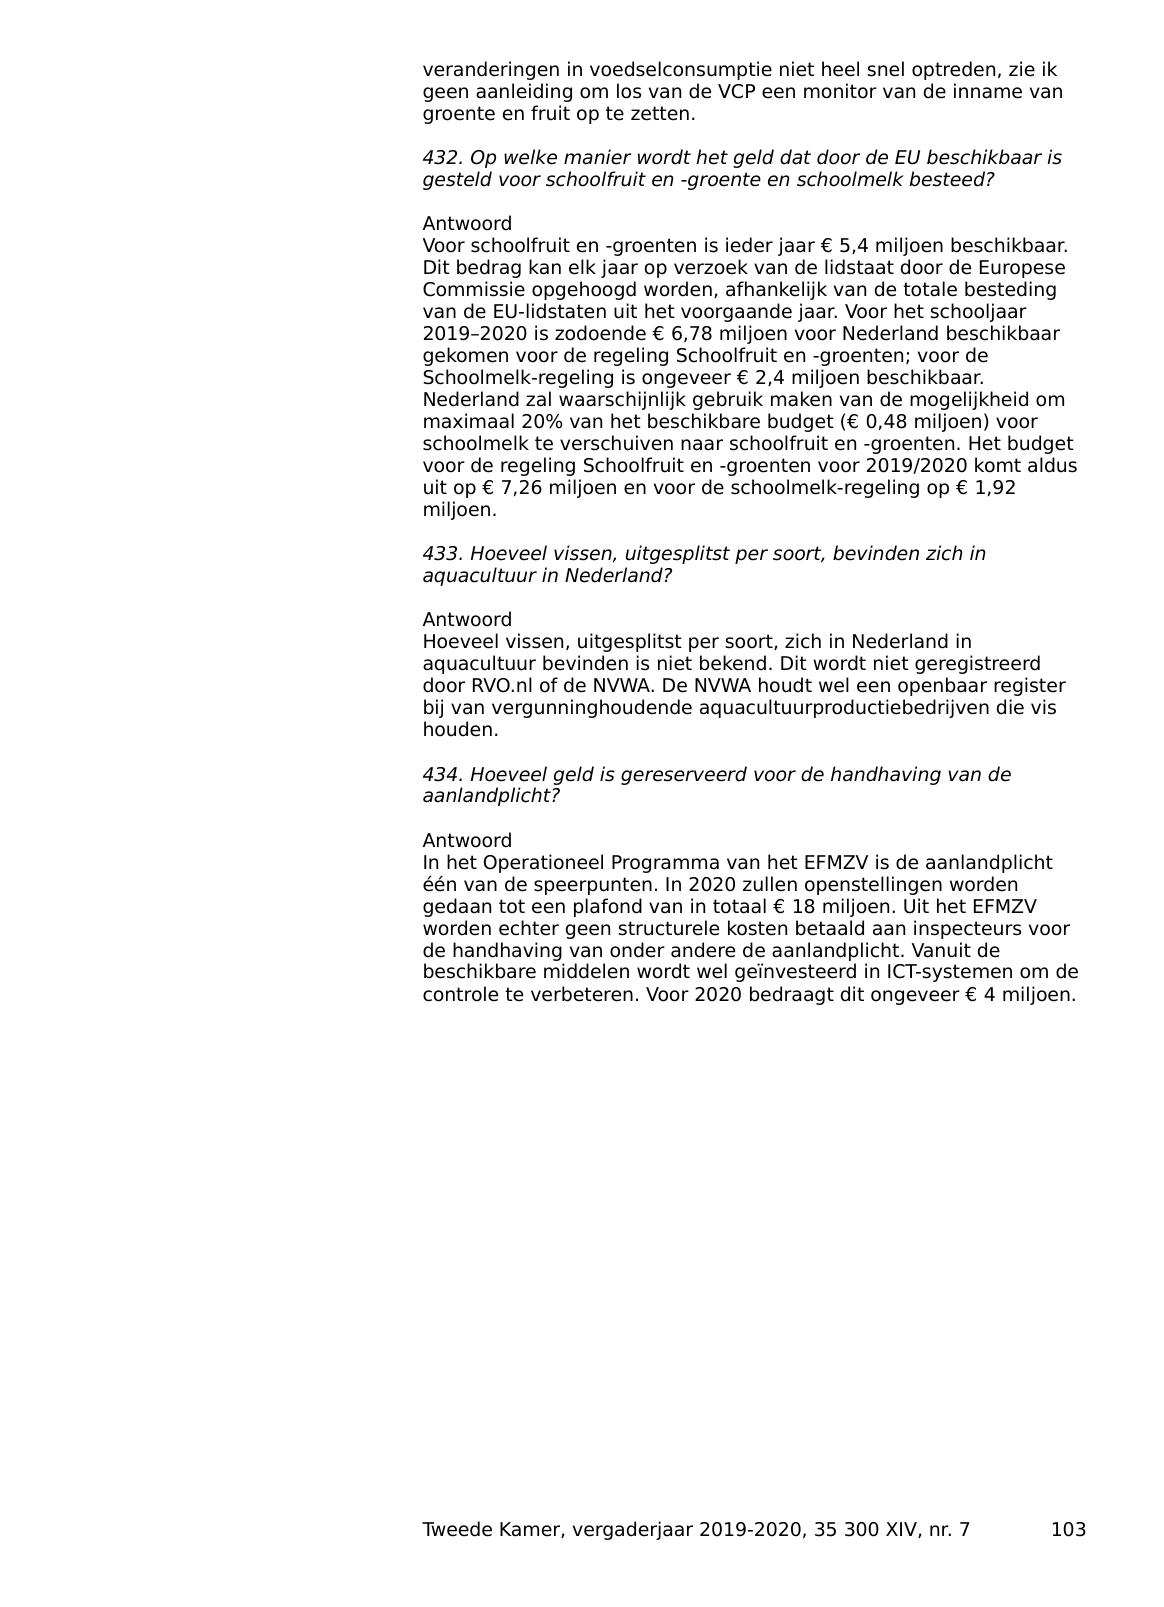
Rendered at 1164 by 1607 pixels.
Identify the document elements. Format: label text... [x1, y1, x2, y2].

text 433. Hoeveel vissen, uitgesplitst per soort, bevinden zich in aquacultuur in Nederland? [422, 543, 1087, 587]
text 432. Op welke manier wordt het geld dat door de EU beschikbaar is gesteld voor schoolfruit en -groente en schoolmelk besteed? [422, 147, 1087, 191]
text 434. Hoeveel geld is gereserveerd voor de handhaving van de aanlandplicht? [422, 763, 1087, 807]
text Hoeveel vissen, uitgesplitst per soort, zich in Nederland in aquacultuur bevinden is niet bekend. Dit wordt niet geregistreerd door RVO.nl of de NVWA. De NVWA houdt wel een openbaar register bij van vergunninghoudende aquacultuurproductiebedrijven die vis houden. [422, 631, 1087, 741]
text Antwoord [422, 609, 1087, 631]
text In het Operationeel Programma van het EFMZV is de aanlandplicht één van de speerpunten. In 2020 zullen openstellingen worden gedaan tot een plafond van in totaal € 18 miljoen. Uit het EFMZV worden echter geen structurele kosten betaald aan inspecteurs voor de handhaving van onder andere de aanlandplicht. Vanuit de beschikbare middelen wordt wel geïnvesteerd in ICT-systemen om de controle te verbeteren. Voor 2020 bedraagt dit ongeveer € 4 miljoen. [422, 852, 1087, 1005]
text Antwoord [422, 829, 1087, 852]
text veranderingen in voedselconsumptie niet heel snel optreden, zie ik geen aanleiding om los van de VCP een monitor van de inname van groente en fruit op te zetten. [422, 59, 1087, 125]
text Antwoord [422, 213, 1087, 235]
text Voor schoolfruit en -groenten is ieder jaar € 5,4 miljoen beschikbaar. Dit bedrag kan elk jaar op verzoek van de lidstaat door de Europese Commissie opgehoogd worden, afhankelijk van de totale besteding van de EU-lidstaten uit het voorgaande jaar. Voor het schooljaar 2019–2020 is zodoende € 6,78 miljoen voor Nederland beschikbaar gekomen voor de regeling Schoolfruit en -groenten; voor de Schoolmelk-regeling is ongeveer € 2,4 miljoen beschikbaar. Nederland zal waarschijnlijk gebruik maken van de mogelijkheid om maximaal 20% van het beschikbare budget (€ 0,48 miljoen) voor schoolmelk te verschuiven naar schoolfruit en -groenten. Het budget voor de regeling Schoolfruit en -groenten voor 2019/2020 komt aldus uit op € 7,26 miljoen en voor de schoolmelk-regeling op € 1,92 miljoen. [422, 235, 1087, 521]
